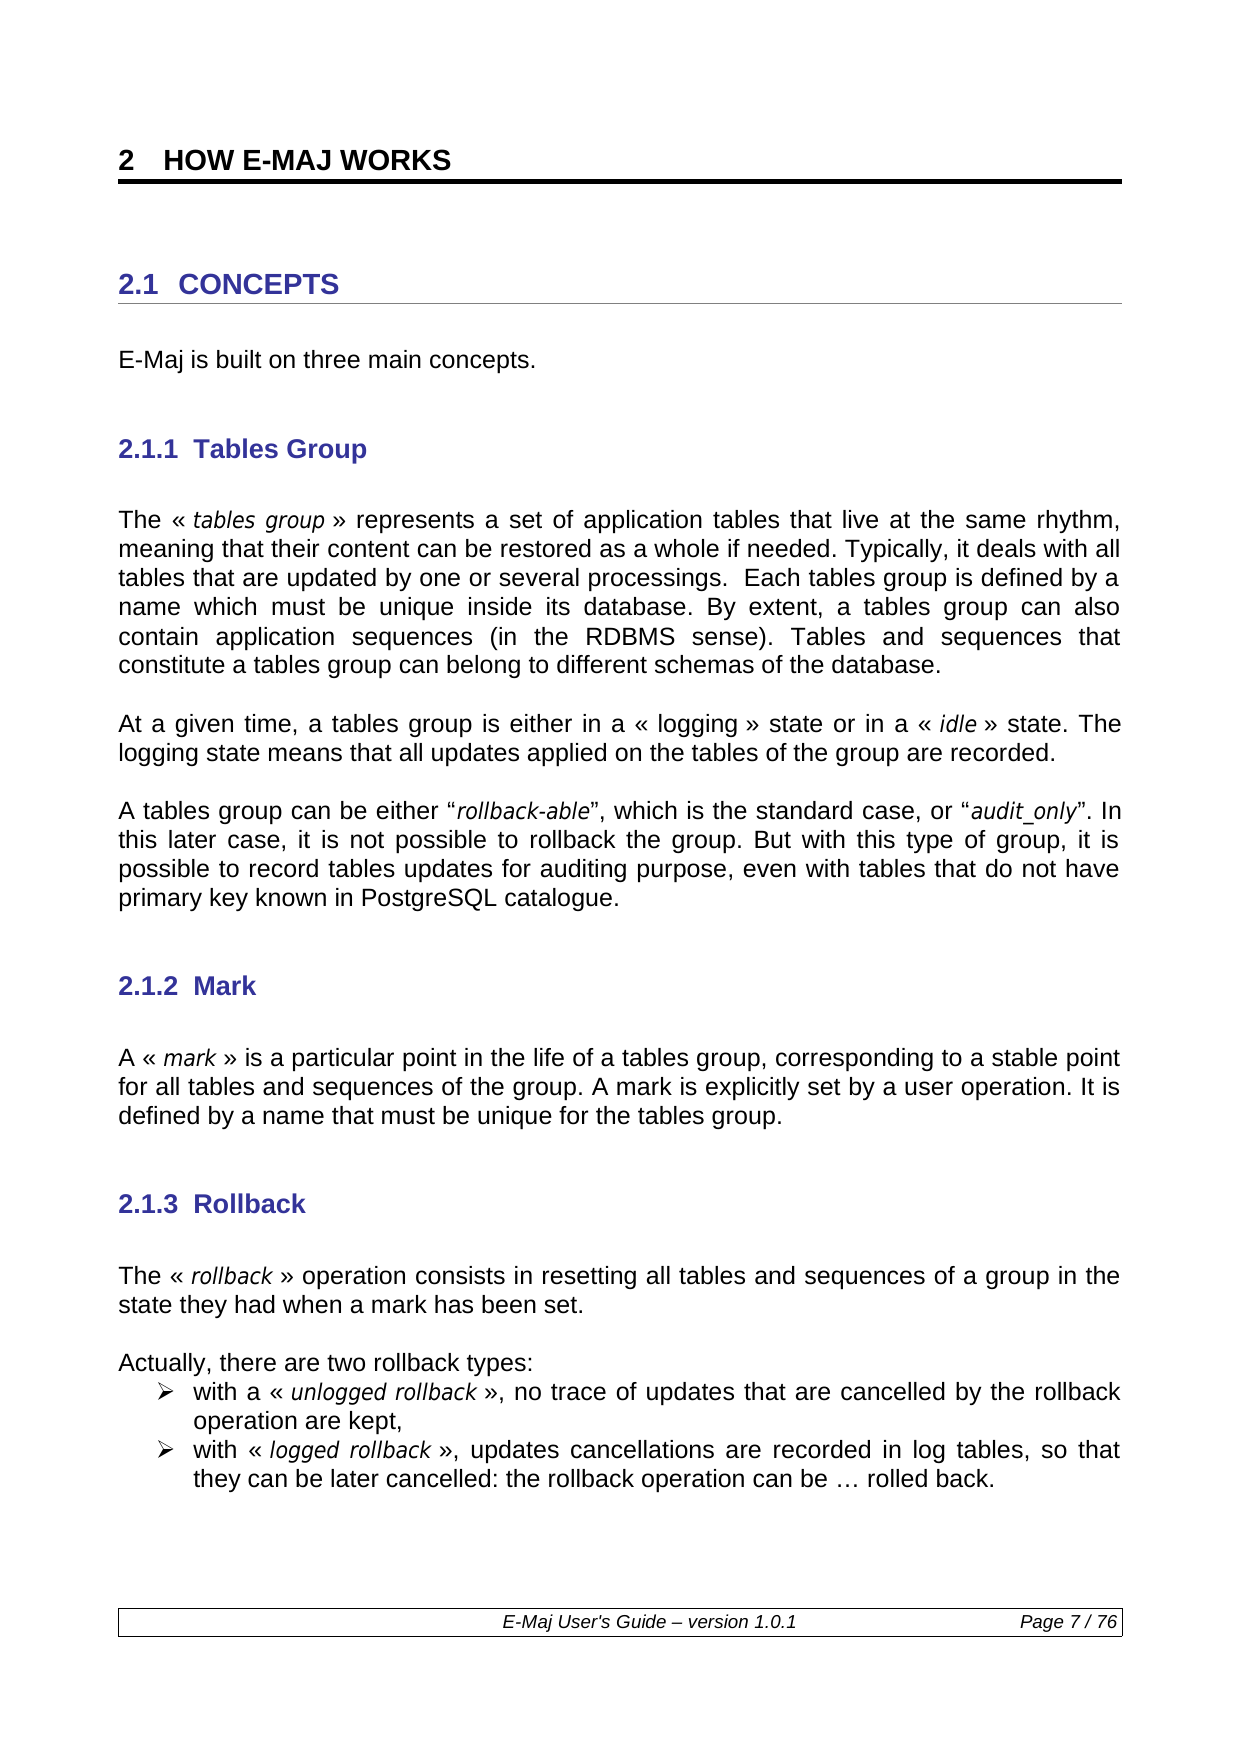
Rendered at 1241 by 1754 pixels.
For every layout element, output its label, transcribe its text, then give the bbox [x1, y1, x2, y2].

subtitle Mark [118, 970, 1122, 1001]
subtitle How E-Maj works [118, 143, 1122, 179]
list with « logged rollback », updates cancellations are recorded in log tables, so that they can be later cancelled: the rollback operation can be … rolled back. [156, 1435, 1122, 1493]
text The « rollback » operation consists in resetting all tables and sequences of a group in the state they had when a mark has been set. [118, 1261, 1122, 1319]
text E-Maj is built on three main concepts. [118, 345, 1122, 374]
subtitle Rollback [118, 1188, 1122, 1219]
list with a « unlogged rollback », no trace of updates that are cancelled by the rollback operation are kept, [156, 1377, 1122, 1435]
subtitle Concepts [118, 267, 1122, 303]
text At a given time, a tables group is either in a « logging » state or in a « idle » state. The logging state means that all updates applied on the tables of the group are recorded. [118, 708, 1122, 767]
text A « mark » is a particular point in the life of a tables group, corresponding to a stable point for all tables and sequences of the group. A mark is explicitly set by a user operation. It is defined by a name that must be unique for the tables group. [118, 1043, 1122, 1130]
subtitle Tables Group [118, 432, 1122, 463]
text A tables group can be either “rollback-able”, which is the standard case, or “audit_only”. In this later case, it is not possible to rollback the group. But with this type of group, it is possible to record tables updates for auditing purpose, even with tables that do not have primary key known in PostgreSQL catalogue. [118, 796, 1122, 912]
text The « tables group » represents a set of application tables that live at the same rhythm, meaning that their content can be restored as a whole if needed. Typically, it deals with all tables that are updated by one or several processings. Each tables group is defined by a name which must be unique inside its database. By extent, a tables group can also contain application sequences (in the RDBMS sense). Tables and sequences that constitute a tables group can belong to different schemas of the database. [118, 505, 1122, 679]
text Actually, there are two rollback types: [118, 1348, 1122, 1377]
